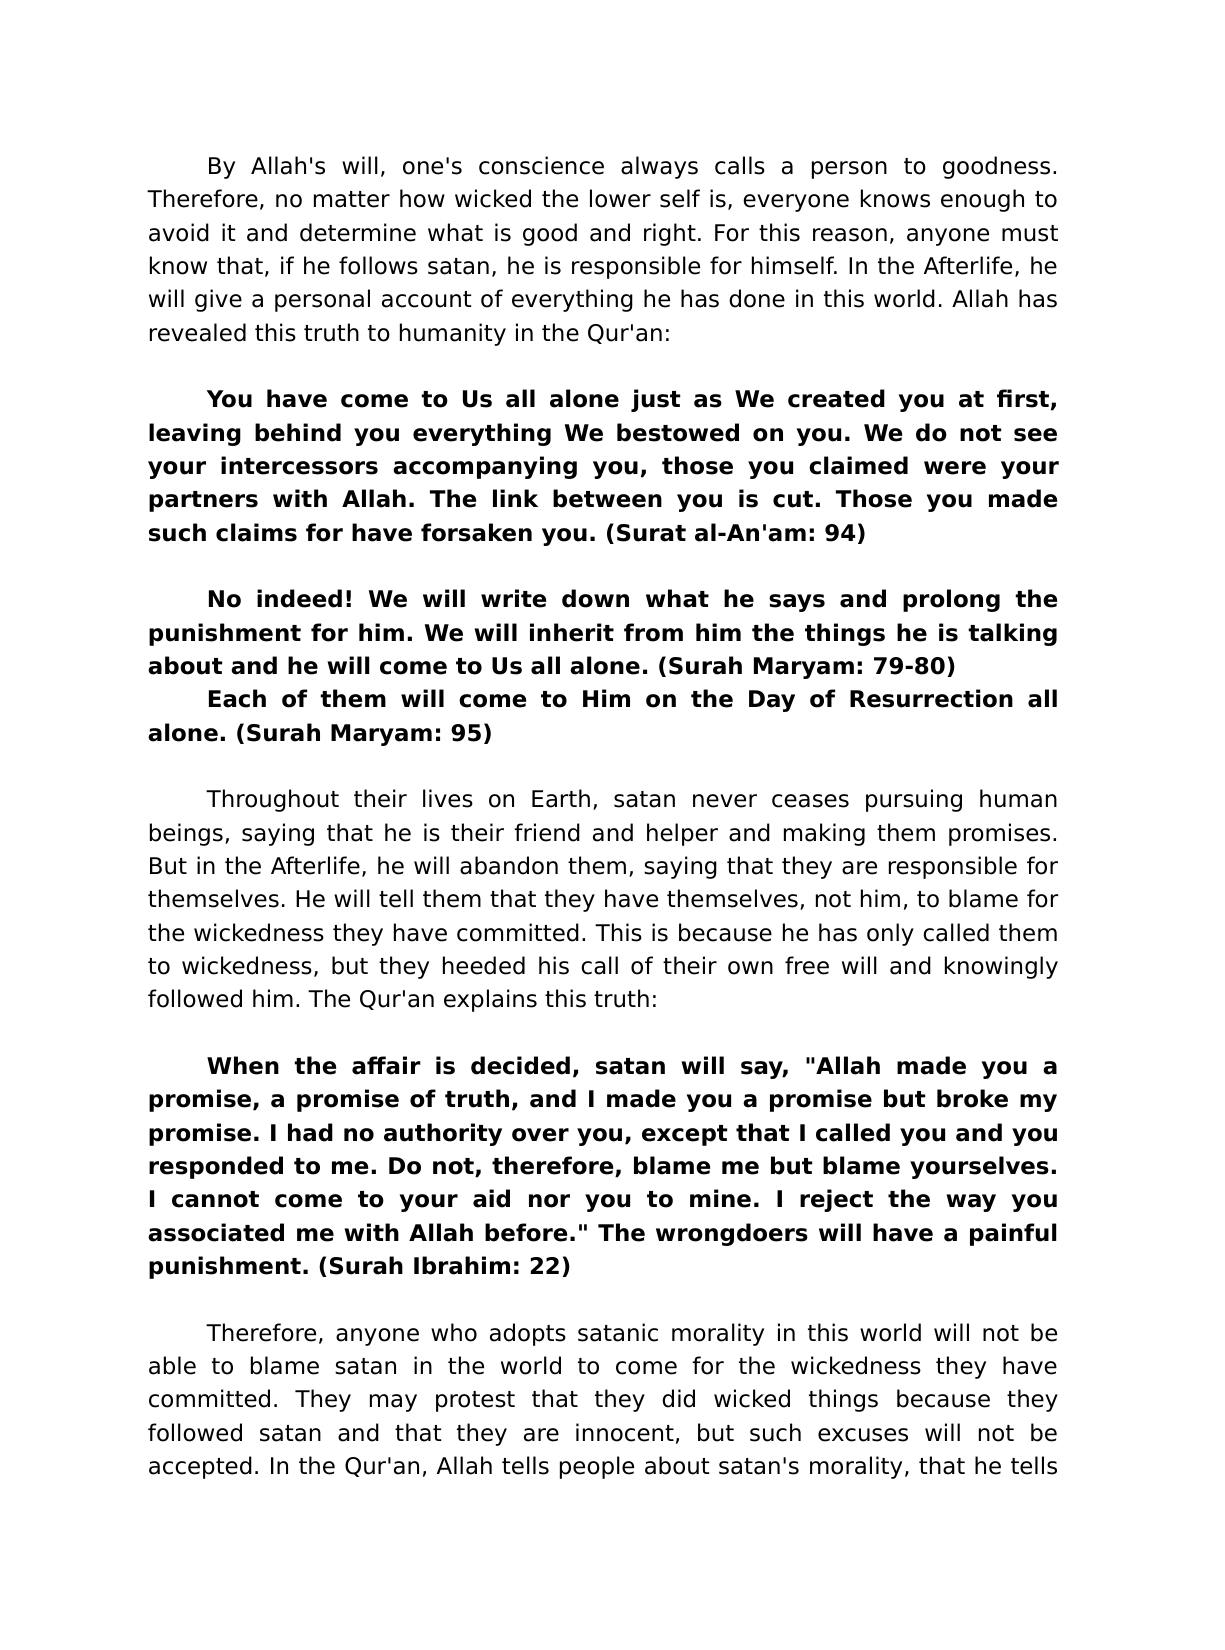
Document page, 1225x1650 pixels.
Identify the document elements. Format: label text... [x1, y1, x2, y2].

text You have come to Us all alone just as We created you at first, leaving behind you everything We bestowed on you. We do not see your intercessors accompanying you, those you claimed were your partners with Allah. The link between you is cut. Those you made such claims for have forsaken you. (Surat al-An'am: 94) [148, 381, 1060, 548]
text No indeed! We will write down what he says and prolong the punishment for him. We will inherit from him the things he is talking about and he will come to Us all alone. (Surah Maryam: 79-80) [148, 581, 1060, 681]
text Each of them will come to Him on the Day of Resurrection all alone. (Surah Maryam: 95) [148, 681, 1060, 748]
text Throughout their lives on Earth, satan never ceases pursuing human beings, saying that he is their friend and helper and making them promises. But in the Afterlife, he will abandon them, saying that they are responsible for themselves. He will tell them that they have themselves, not him, to blame for the wickedness they have committed. This is because he has only called them to wickedness, but they heeded his call of their own free will and knowingly followed him. The Qur'an explains this truth: [148, 781, 1060, 1014]
text By Allah's will, one's conscience always calls a person to goodness. Therefore, no matter how wicked the lower self is, everyone knows enough to avoid it and determine what is good and right. For this reason, anyone must know that, if he follows satan, he is responsible for himself. In the Afterlife, he will give a personal account of everything he has done in this world. Allah has revealed this truth to humanity in the Qur'an: [148, 148, 1060, 348]
text Therefore, anyone who adopts satanic morality in this world will not be able to blame satan in the world to come for the wickedness they have committed. They may protest that they did wicked things because they followed satan and that they are innocent, but such excuses will not be accepted. In the Qur'an, Allah tells people about satan's morality, that he tells [148, 1314, 1060, 1481]
text When the affair is decided, satan will say, "Allah made you a promise, a promise of truth, and I made you a promise but broke my promise. I had no authority over you, except that I called you and you responded to me. Do not, therefore, blame me but blame yourselves. I cannot come to your aid nor you to mine. I reject the way you associated me with Allah before." The wrongdoers will have a painful punishment. (Surah Ibrahim: 22) [148, 1048, 1060, 1281]
